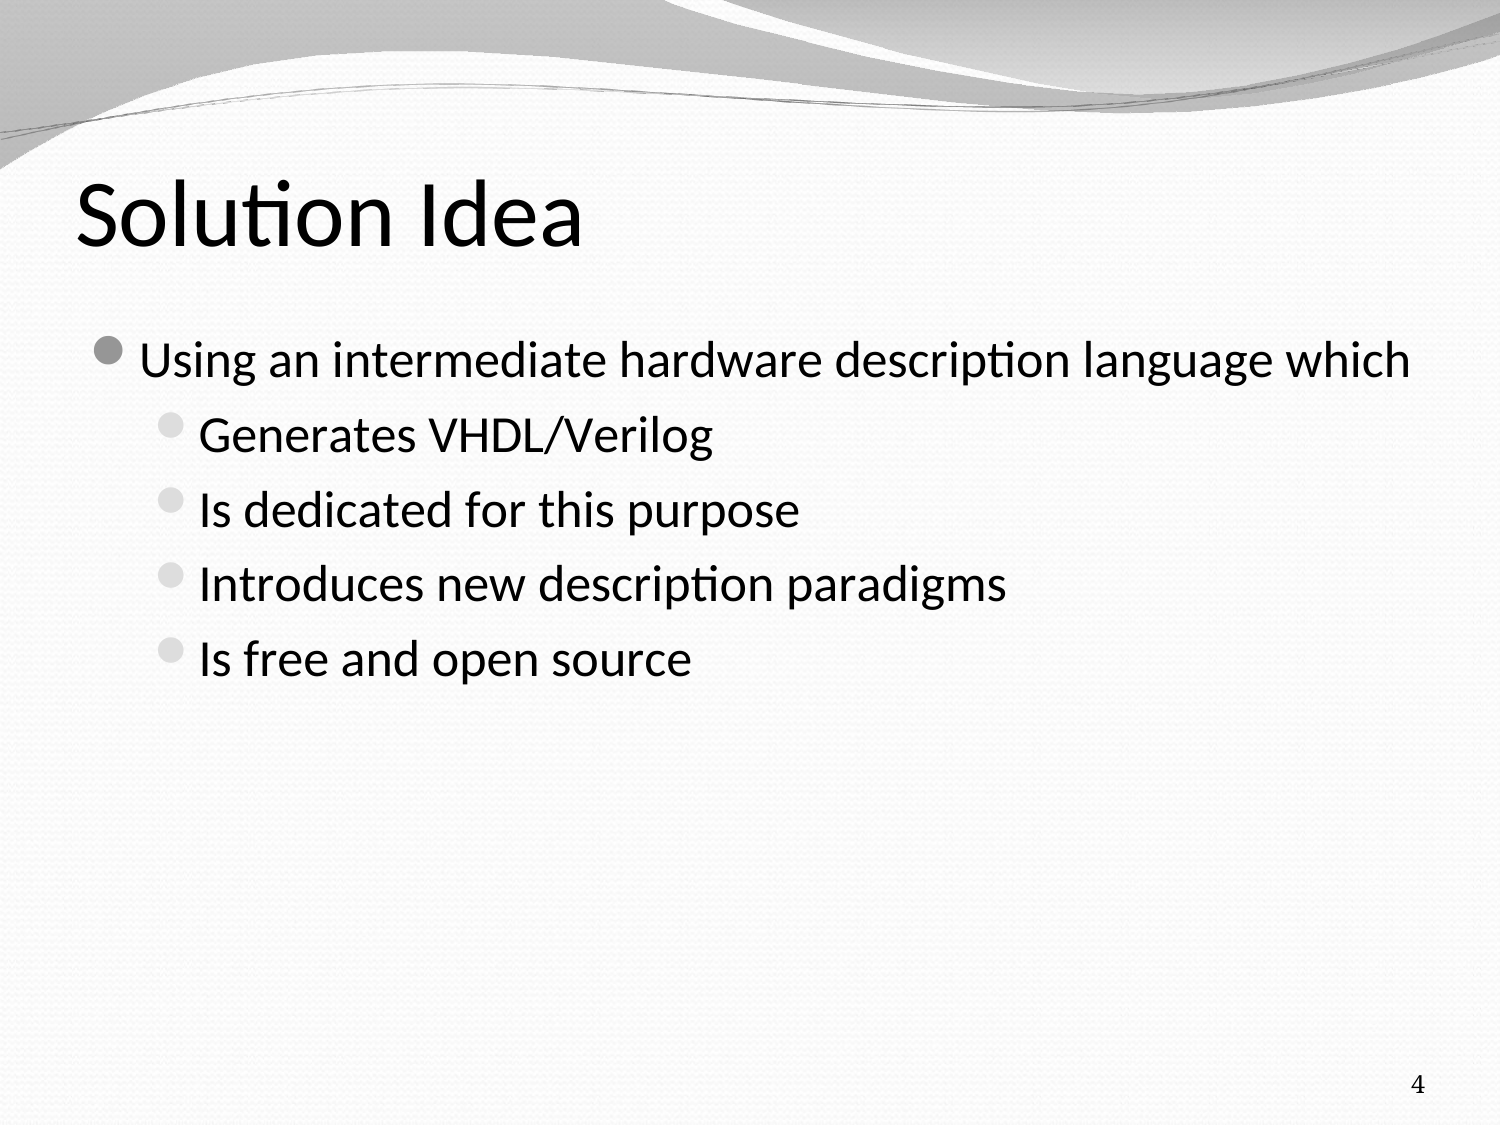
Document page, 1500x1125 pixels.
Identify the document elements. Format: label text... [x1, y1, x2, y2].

picture [0, 0, 1500, 1125]
title Solution Idea [75, 78, 1426, 266]
text_box [1299, 1042, 1426, 1103]
list Using an intermediate hardware description language which Generates VHDL/Verilog Is dedicated for this purpose Introduces new description paradigms Is free and open source [75, 317, 1500, 1038]
